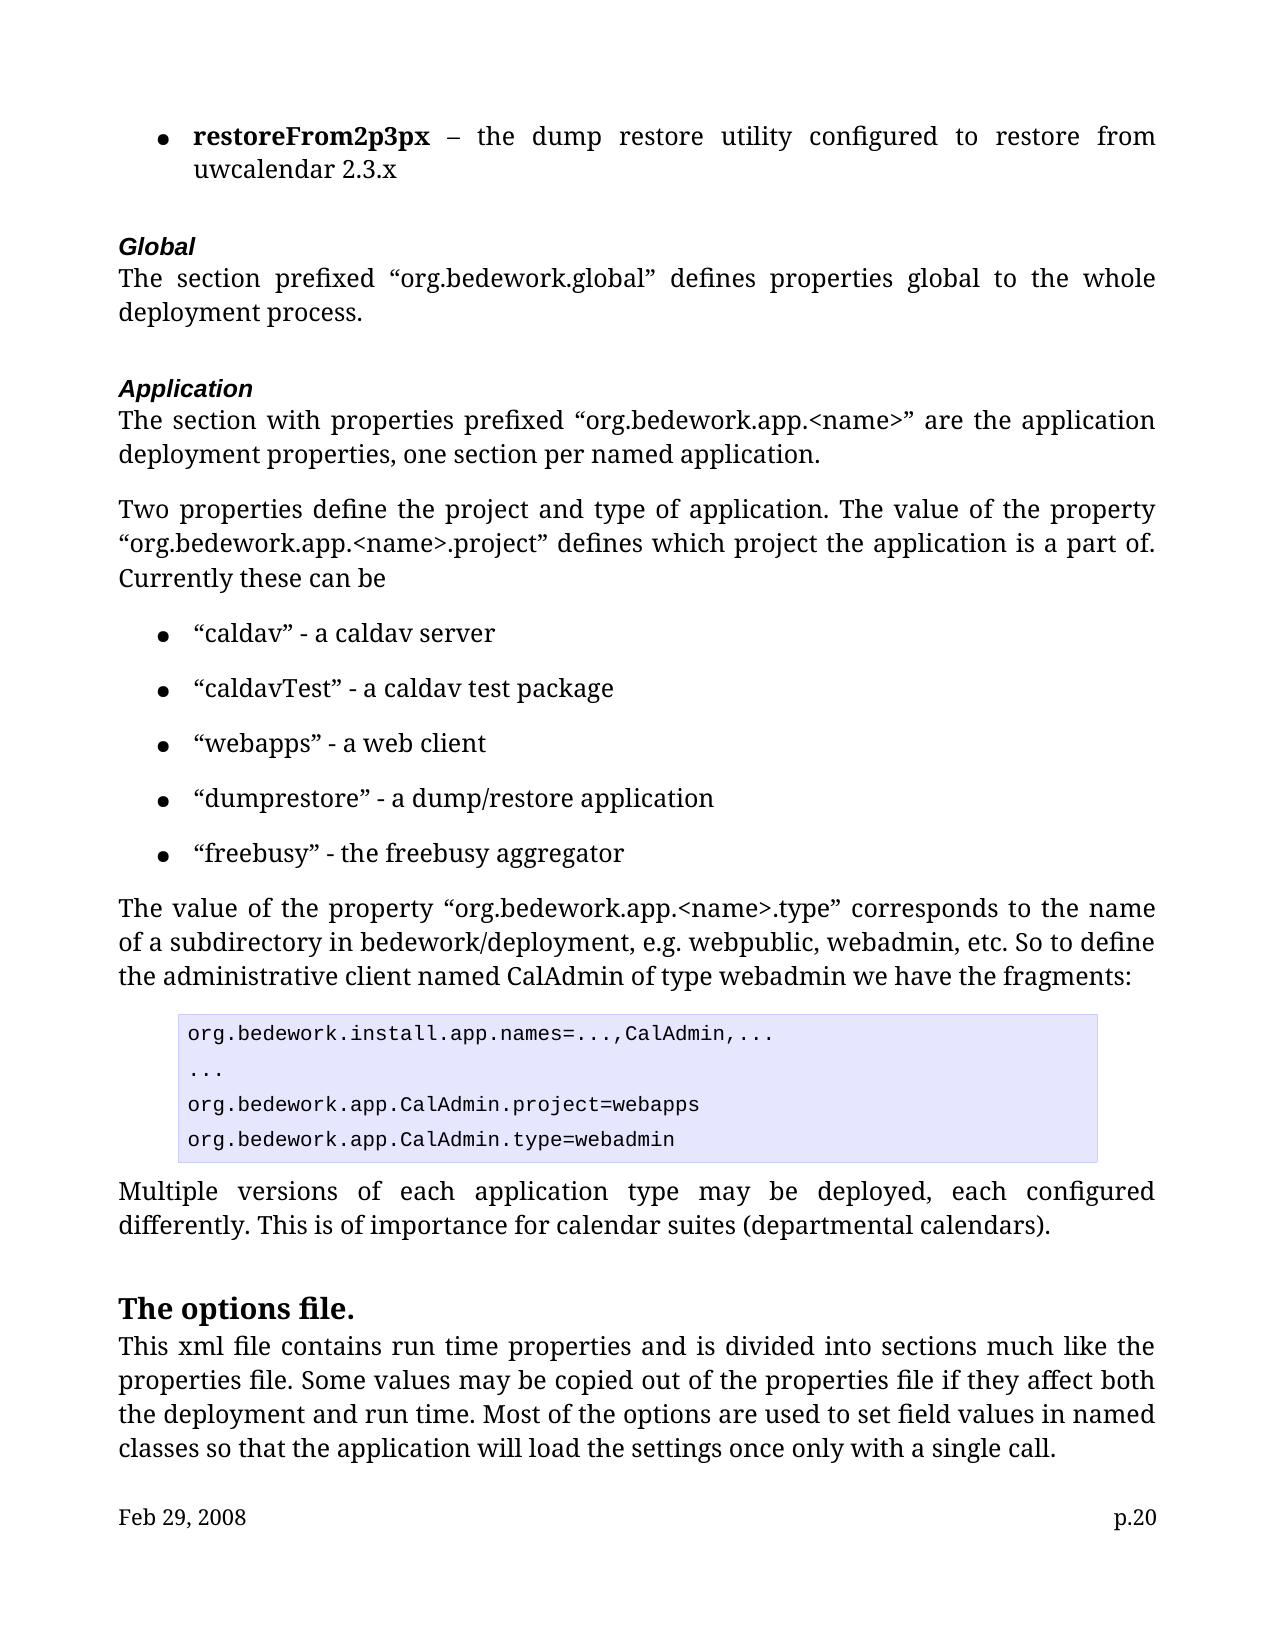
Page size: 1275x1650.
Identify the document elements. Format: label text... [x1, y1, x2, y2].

text org.bedework.app.CalAdmin.project=webapps [179, 1085, 1097, 1118]
text The section with properties prefixed “org.bedework.app.<name>” are the application deployment properties, one section per named application. [118, 403, 1157, 471]
text This xml file contains run time properties and is divided into sections much like the properties file. Some values may be copied out of the properties file if they affect both the deployment and run time. Most of the options are used to set field values in named classes so that the application will load the settings once only with a single call. [118, 1328, 1157, 1464]
list “freebusy” - the freebusy aggregator [156, 836, 1157, 870]
list “caldavTest” - a caldav test package [156, 670, 1157, 704]
list restoreFrom2p3px – the dump restore utility configured to restore from uwcalendar 2.3.x [156, 118, 1157, 186]
text org.bedework.install.app.names=...,CalAdmin,... [179, 1015, 1097, 1047]
subtitle The options file. [118, 1288, 1157, 1328]
list “webapps” - a web client [156, 726, 1157, 759]
list “dumprestore” - a dump/restore application [156, 781, 1157, 815]
subtitle Global [118, 233, 1157, 261]
text org.bedework.app.CalAdmin.type=webadmin [179, 1120, 1097, 1162]
list “caldav” - a caldav server [156, 615, 1157, 649]
subtitle Application [118, 375, 1157, 403]
text The section prefixed “org.bedework.global” defines properties global to the whole deployment process. [118, 261, 1157, 329]
text Multiple versions of each application type may be deployed, each configured differently. This is of importance for calendar suites (departmental calendars). [118, 1174, 1157, 1242]
text Two properties define the project and type of application. The value of the property “org.bedework.app.<name>.project” defines which project the application is a part of. Currently these can be [118, 492, 1157, 594]
text ... [179, 1049, 1097, 1082]
text The value of the property “org.bedework.app.<name>.type” corresponds to the name of a subdirectory in bedework/deployment, e.g. webpublic, webadmin, etc. So to define the administrative client named CalAdmin of type webadmin we have the fragments: [118, 891, 1157, 993]
